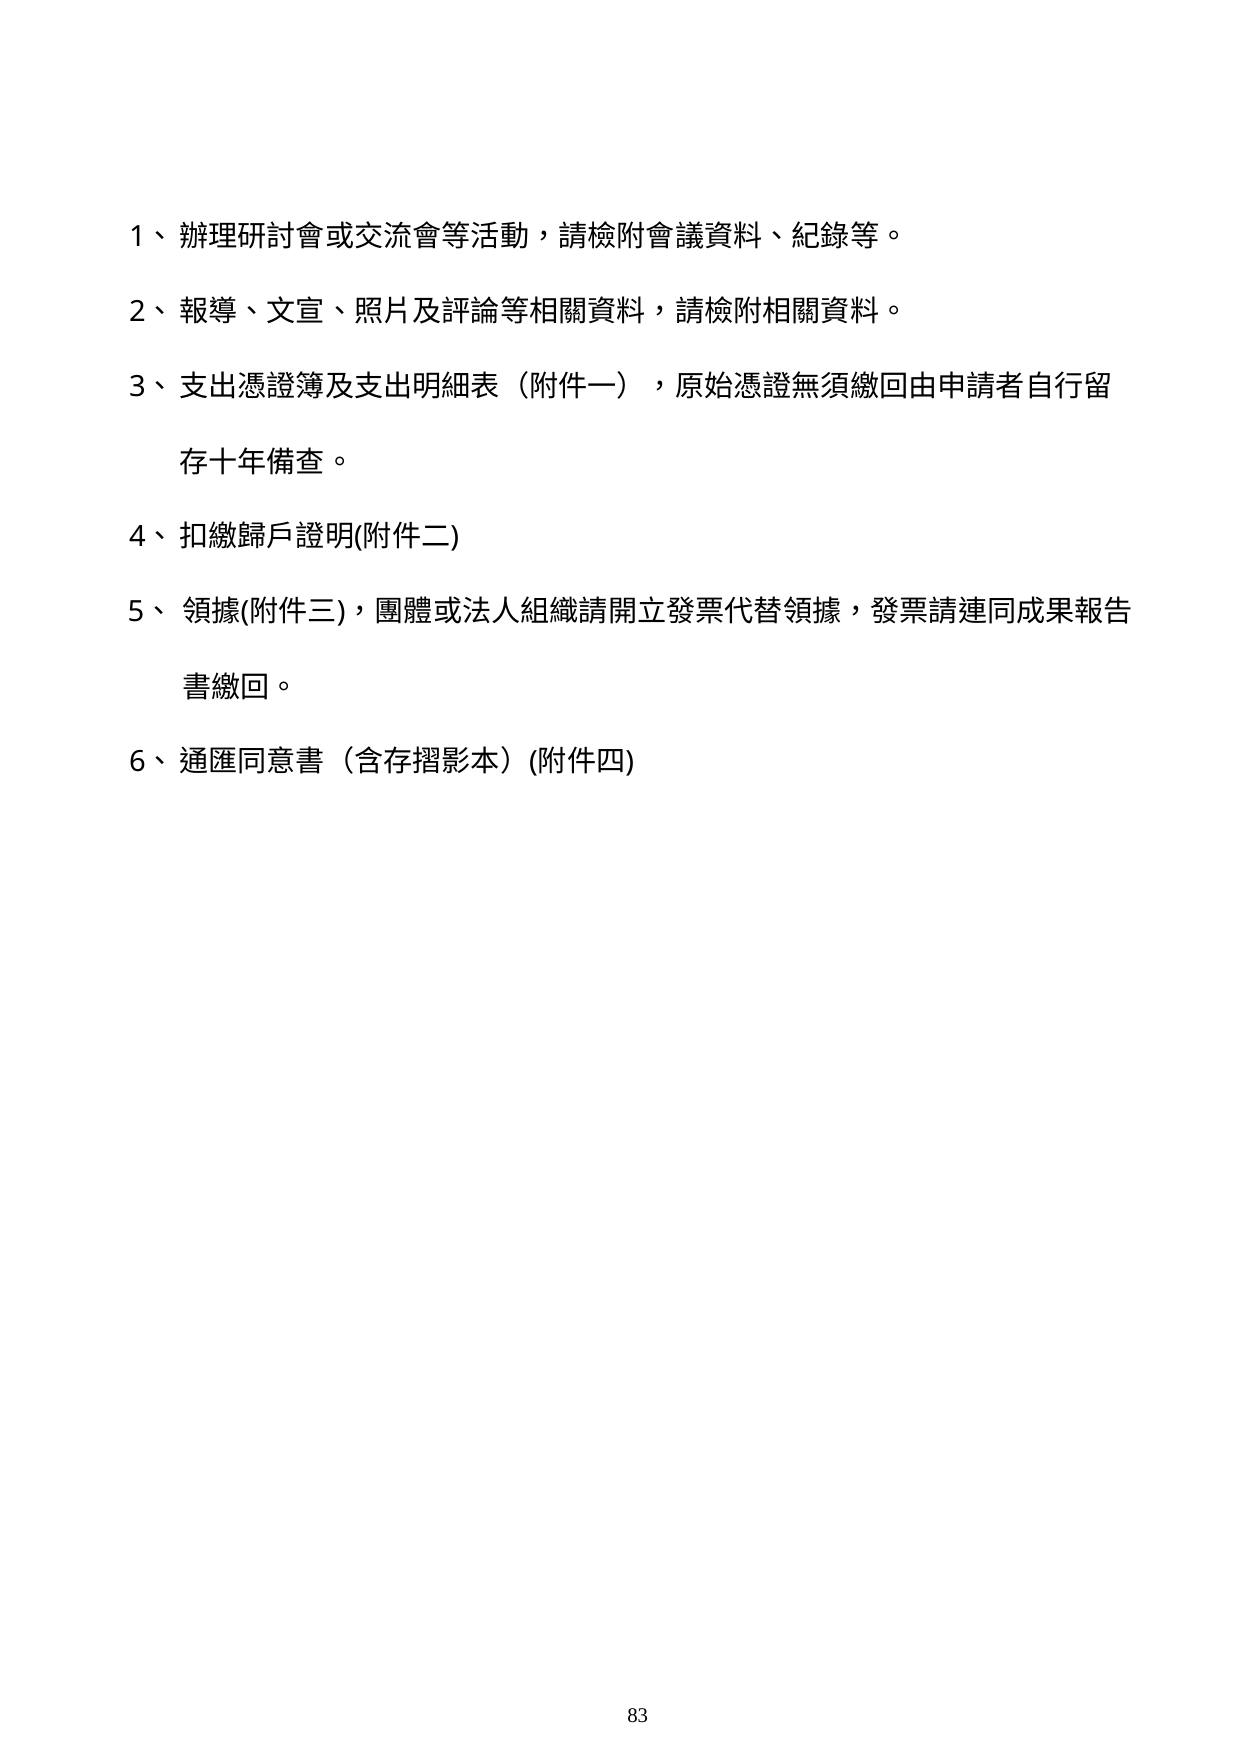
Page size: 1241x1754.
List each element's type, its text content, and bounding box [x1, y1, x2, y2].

list 支出憑證簿及支出明細表（附件一），原始憑證無須繳回由申請者自行留存十年備查。 [129, 347, 1137, 497]
list 報導、文宣、照片及評論等相關資料，請檢附相關資料。 [129, 272, 1137, 347]
list 領據(附件三)，團體或法人組織請開立發票代替領據，發票請連同成果報告書繳回。 [127, 572, 1137, 722]
list 辦理研討會或交流會等活動，請檢附會議資料、紀錄等。 [129, 197, 1137, 272]
list 通匯同意書（含存摺影本）(附件四) [129, 722, 1137, 797]
list 扣繳歸戶證明(附件二) [129, 497, 1137, 572]
